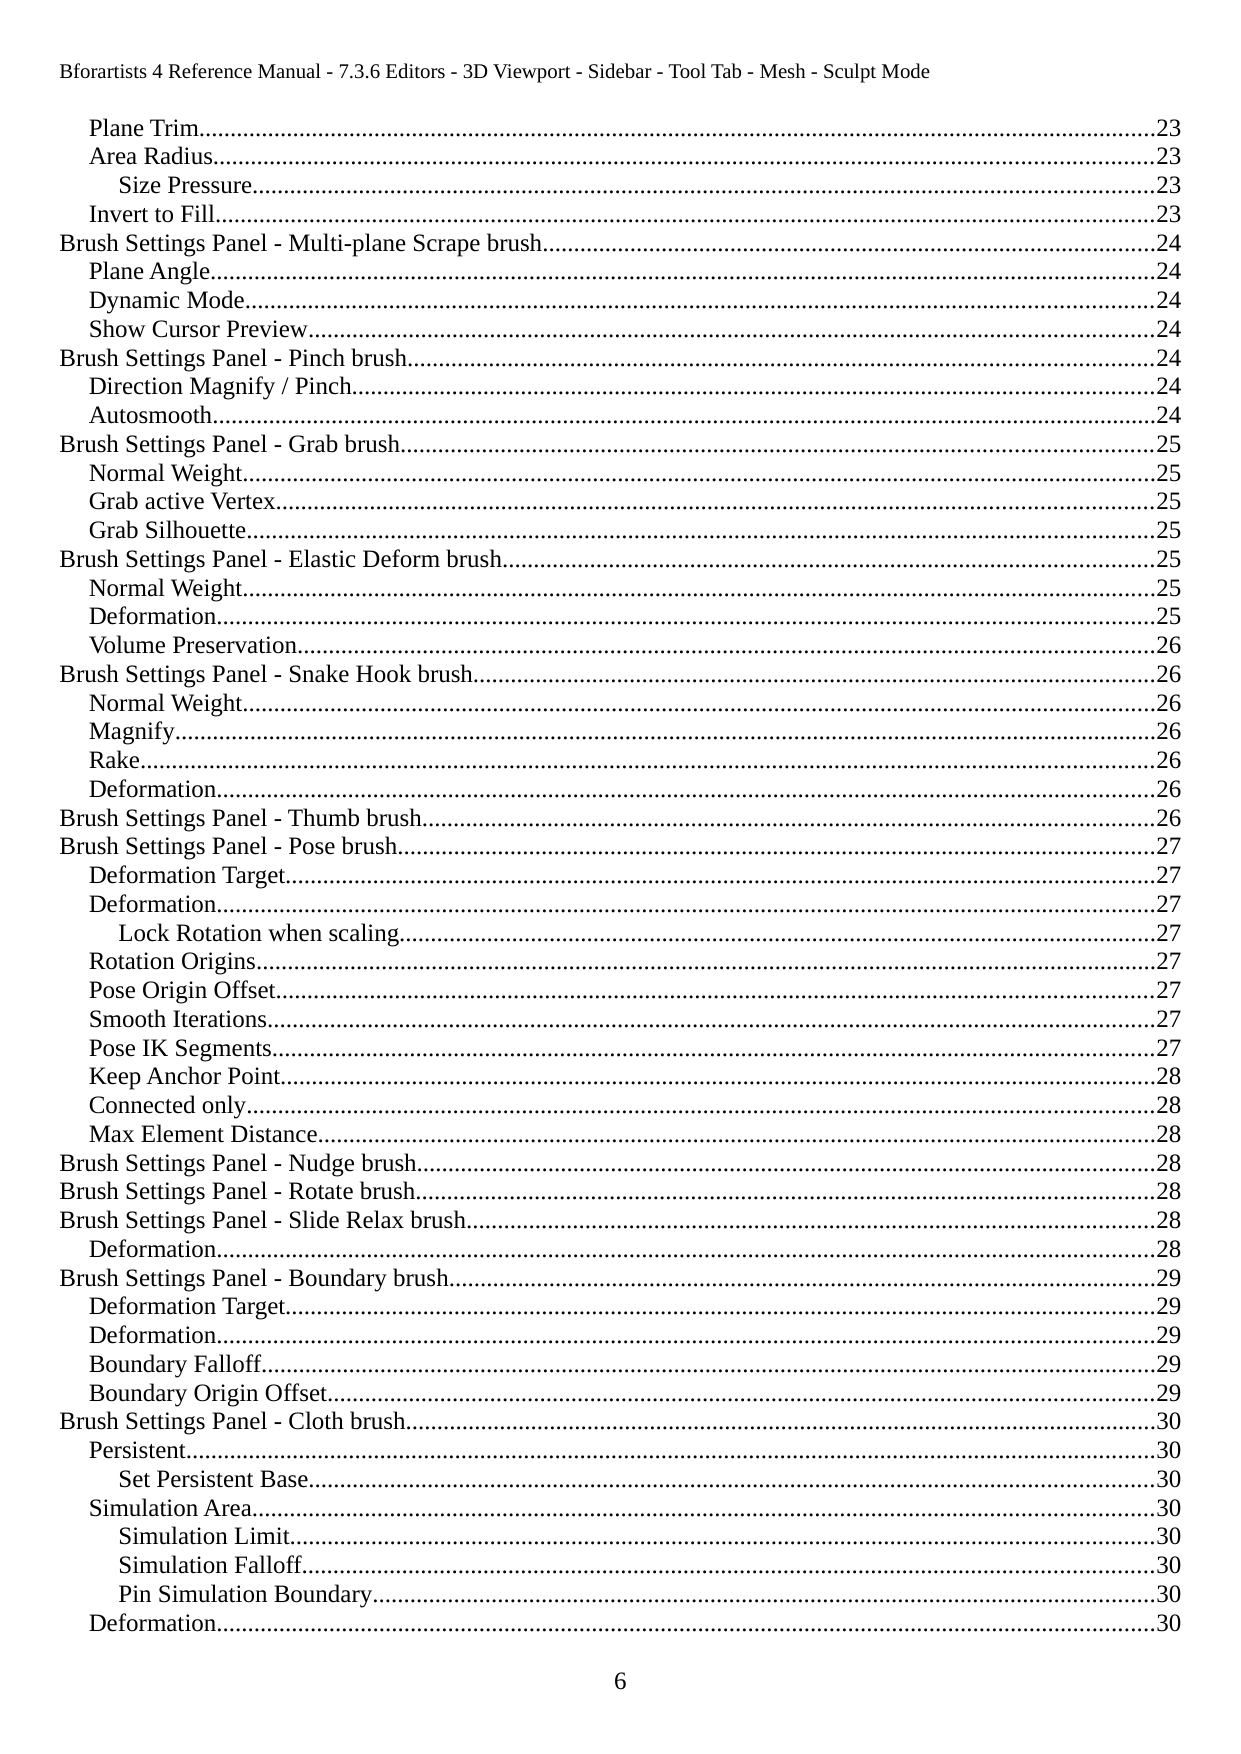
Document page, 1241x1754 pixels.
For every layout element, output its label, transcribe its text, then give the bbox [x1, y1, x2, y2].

text Rotation Origins 27 [88, 946, 1181, 975]
text Smooth Iterations 27 [88, 1004, 1181, 1033]
text Max Element Distance 28 [88, 1119, 1181, 1148]
text Brush Settings Panel - Cloth brush 30 [59, 1406, 1181, 1435]
text Invert to Fill 23 [88, 199, 1181, 228]
text Normal Weight 25 [88, 573, 1181, 601]
text Brush Settings Panel - Slide Relax brush 28 [59, 1205, 1181, 1234]
text Plane Trim 23 [88, 113, 1181, 141]
text Pose Origin Offset 27 [88, 975, 1181, 1004]
text Brush Settings Panel - Multi-plane Scrape brush 24 [59, 228, 1181, 256]
text Set Persistent Base 30 [118, 1464, 1181, 1493]
text Deformation Target 29 [88, 1291, 1181, 1320]
text Area Radius 23 [88, 141, 1181, 170]
text Simulation Falloff 30 [118, 1550, 1181, 1579]
text Brush Settings Panel - Snake Hook brush 26 [59, 659, 1181, 688]
text Show Cursor Preview 24 [88, 314, 1181, 343]
text Connected only 28 [88, 1090, 1181, 1119]
text Pose IK Segments 27 [88, 1033, 1181, 1061]
text Deformation 28 [88, 1234, 1181, 1263]
text Deformation 30 [88, 1608, 1181, 1636]
text Autosmooth 24 [88, 400, 1181, 429]
text Rake 26 [88, 745, 1181, 774]
text Deformation 26 [88, 774, 1181, 803]
text Grab active Vertex 25 [88, 486, 1181, 515]
text Lock Rotation when scaling 27 [118, 918, 1181, 946]
text Volume Preservation 26 [88, 630, 1181, 659]
text Simulation Limit 30 [118, 1521, 1181, 1550]
text Brush Settings Panel - Rotate brush 28 [59, 1176, 1181, 1205]
text Pin Simulation Boundary 30 [118, 1579, 1181, 1608]
text Normal Weight 26 [88, 688, 1181, 716]
text Brush Settings Panel - Grab brush 25 [59, 429, 1181, 458]
text Dynamic Mode 24 [88, 285, 1181, 314]
text Brush Settings Panel - Pinch brush 24 [59, 343, 1181, 371]
text Deformation 27 [88, 889, 1181, 918]
text Brush Settings Panel - Boundary brush 29 [59, 1263, 1181, 1291]
text Brush Settings Panel - Elastic Deform brush 25 [59, 544, 1181, 573]
text Size Pressure 23 [118, 170, 1181, 199]
text Boundary Falloff 29 [88, 1349, 1181, 1378]
text Boundary Origin Offset 29 [88, 1378, 1181, 1406]
text Brush Settings Panel - Pose brush 27 [59, 831, 1181, 860]
text Plane Angle 24 [88, 256, 1181, 285]
text Persistent 30 [88, 1435, 1181, 1464]
text Direction Magnify / Pinch 24 [88, 371, 1181, 400]
text Brush Settings Panel - Nudge brush 28 [59, 1148, 1181, 1176]
text Grab Silhouette 25 [88, 515, 1181, 544]
text Simulation Area 30 [88, 1493, 1181, 1521]
text Brush Settings Panel - Thumb brush 26 [59, 803, 1181, 831]
text Deformation Target 27 [88, 860, 1181, 889]
text Magnify 26 [88, 716, 1181, 745]
text Keep Anchor Point 28 [88, 1061, 1181, 1090]
text Normal Weight 25 [88, 458, 1181, 486]
text Deformation 25 [88, 601, 1181, 630]
text Deformation 29 [88, 1320, 1181, 1349]
